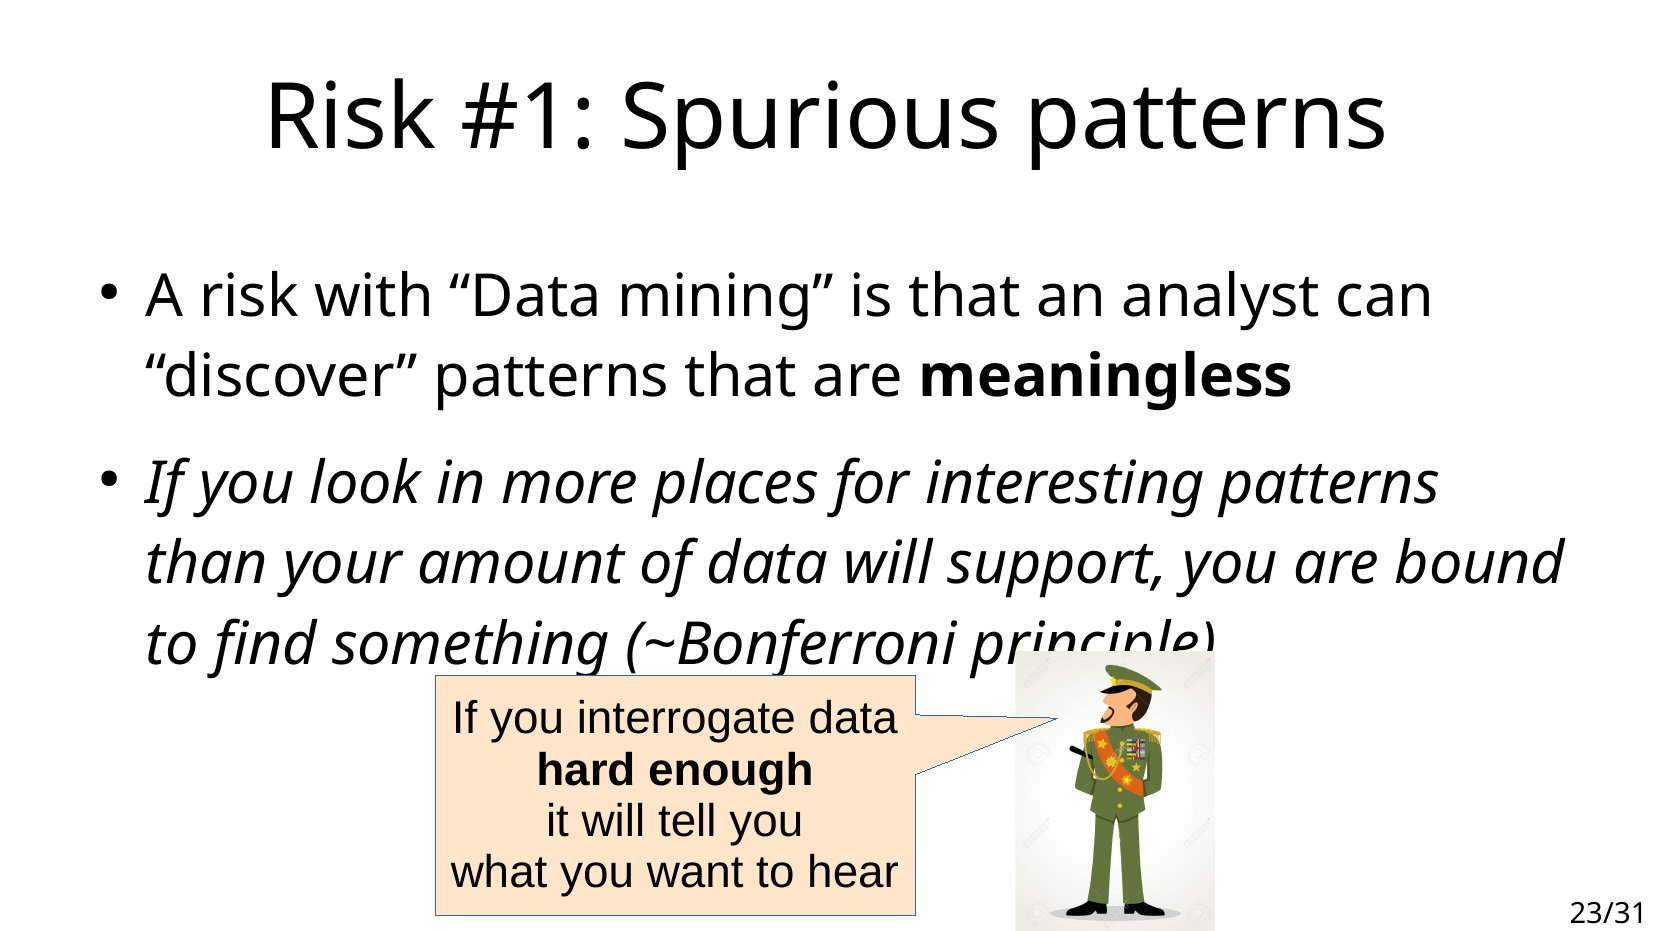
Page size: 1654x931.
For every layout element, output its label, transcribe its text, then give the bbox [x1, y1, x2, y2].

picture [1015, 651, 1216, 931]
title Risk #1: Spurious patterns [82, 1, 1571, 226]
list A risk with “Data mining” is that an analyst can “discover” patterns that are meaningless If you look in more places for interesting patterns than your amount of data will support, you are bound to find something (~Bonferroni principle) [82, 253, 1571, 691]
text_box If you interrogate data hard enough it will tell you what you want to hear [435, 675, 1058, 916]
